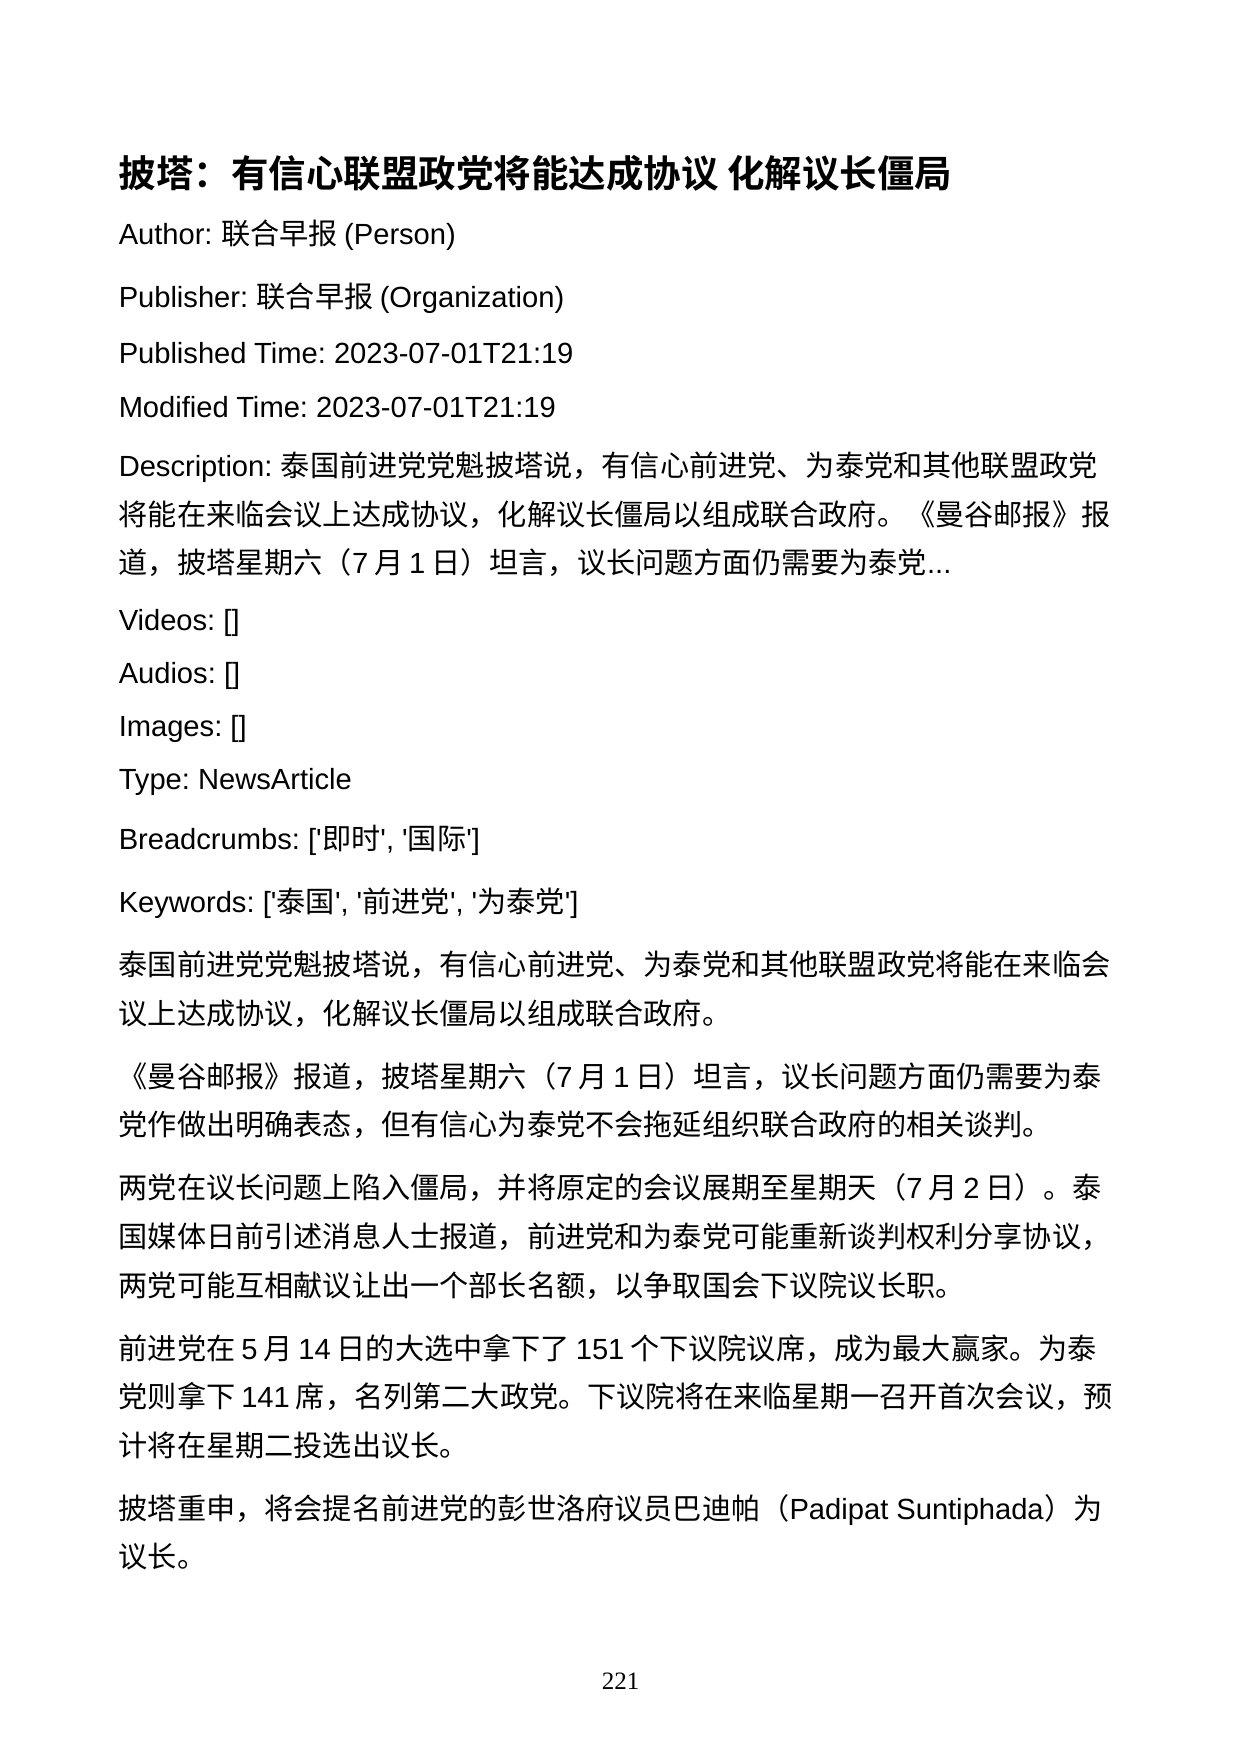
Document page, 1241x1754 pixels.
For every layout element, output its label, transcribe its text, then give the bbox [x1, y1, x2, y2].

text 《曼谷邮报》报道，披塔星期六（7月1日）坦言，议长问题方面仍需要为泰党作做出明确表态，但有信心为泰党不会拖延组织联合政府的相关谈判。 [118, 1053, 1122, 1144]
text 泰国前进党党魁披塔说，有信心前进党、为泰党和其他联盟政党将能在来临会议上达成协议，化解议长僵局以组成联合政府。 [118, 942, 1122, 1033]
text Published Time: 2023-07-01T21:19 [118, 337, 1122, 370]
text 披塔重申，将会提名前进党的彭世洛府议员巴迪帕（Padipat Suntiphada）为议长。 [118, 1486, 1122, 1576]
text 两党在议长问题上陷入僵局，并将原定的会议展期至星期天（7月2日）。泰国媒体日前引述消息人士报道，前进党和为泰党可能重新谈判权利分享协议，两党可能互相献议让出一个部长名额，以争取国会下议院议长职。 [118, 1165, 1122, 1304]
text Images: [] [118, 709, 1122, 743]
subtitle 披塔：有信心联盟政党将能达成协议 化解议长僵局 [118, 143, 1122, 198]
text Author: 联合早报 (Person) [118, 210, 1122, 253]
text Type: NewsArticle [118, 762, 1122, 796]
text Videos: [] [118, 603, 1122, 637]
text Publisher: 联合早报 (Organization) [118, 273, 1122, 316]
text Modified Time: 2023-07-01T21:19 [118, 390, 1122, 423]
text 前进党在5月14日的大选中拿下了151个下议院议席，成为最大赢家。为泰党则拿下141席，名列第二大政党。下议院将在来临星期一召开首次会议，预计将在星期二投选出议长。 [118, 1325, 1122, 1465]
text Keywords: ['泰国', '前进党', '为泰党'] [118, 879, 1122, 921]
text Description: 泰国前进党党魁披塔说，有信心前进党、为泰党和其他联盟政党将能在来临会议上达成协议，化解议长僵局以组成联合政府。《曼谷邮报》报道，披塔星期六（7月1日）坦言，议长问题方面仍需要为泰党... [118, 443, 1122, 582]
text Audios: [] [118, 656, 1122, 690]
text Breadcrumbs: ['即时', '国际'] [118, 816, 1122, 858]
